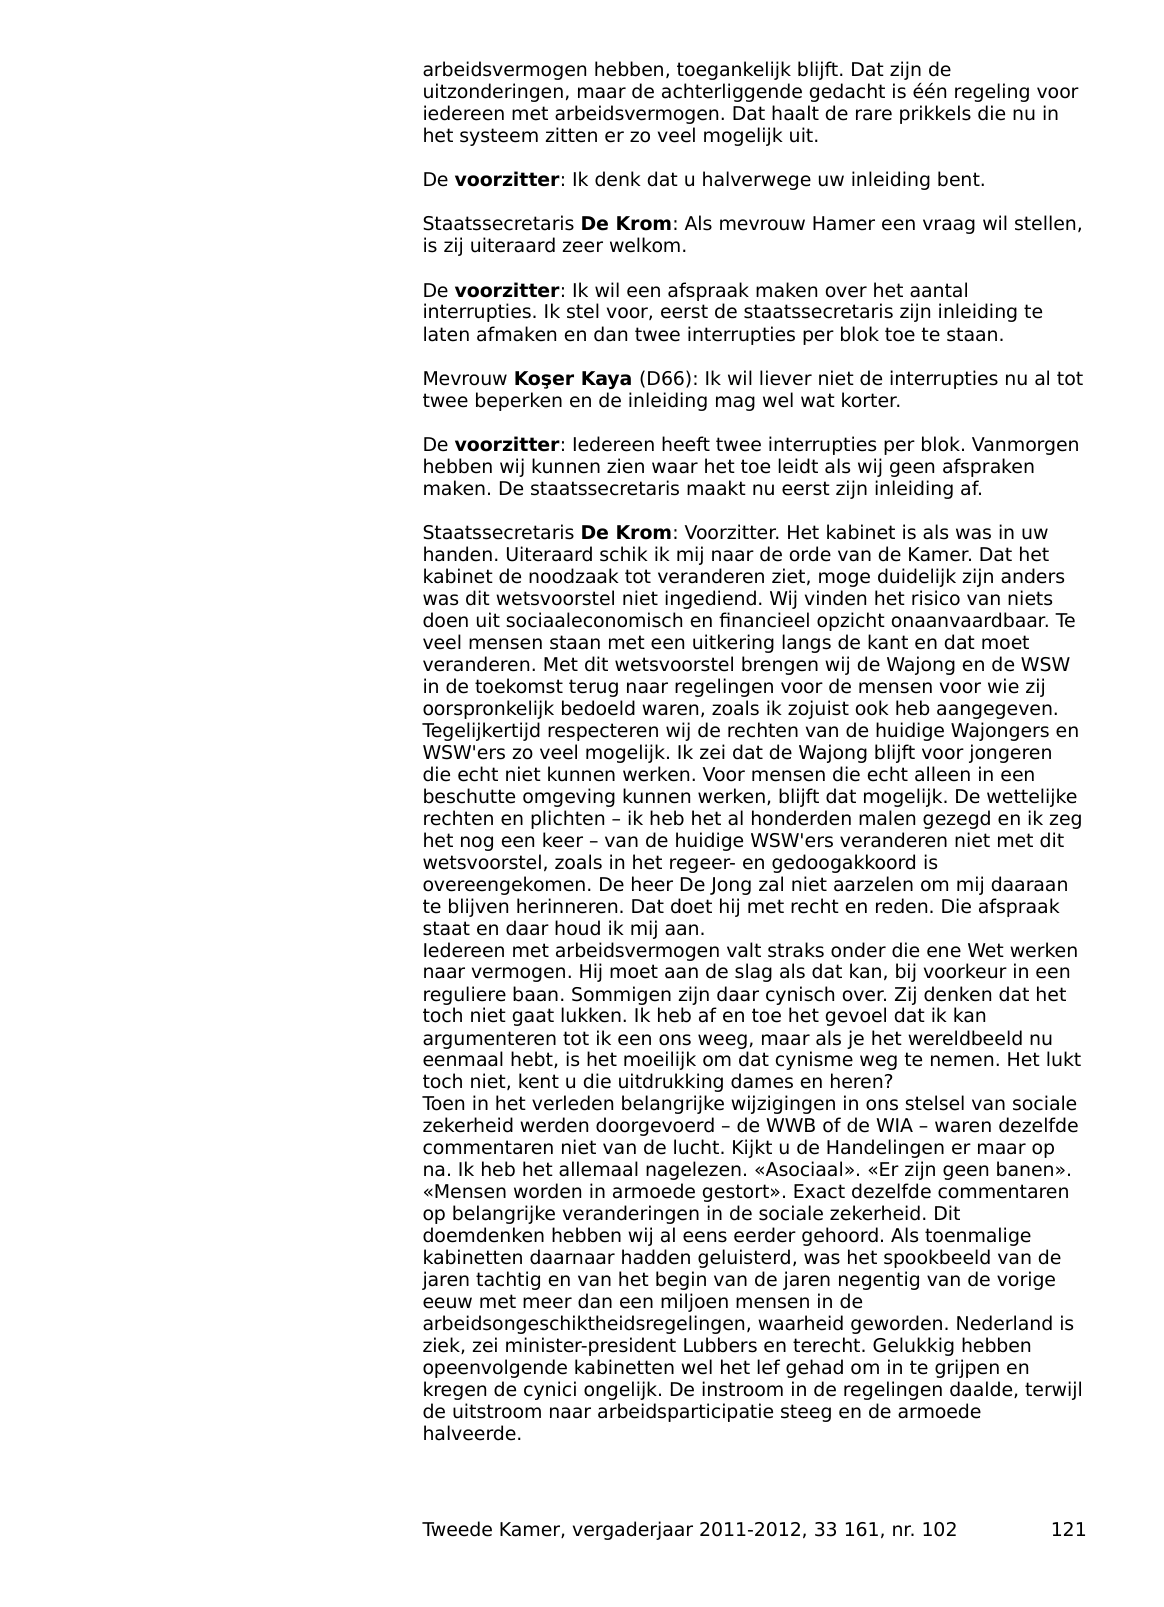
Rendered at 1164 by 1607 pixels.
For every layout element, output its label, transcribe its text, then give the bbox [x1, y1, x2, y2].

text De voorzitter: Ik denk dat u halverwege uw inleiding bent. [422, 169, 1087, 191]
text Staatssecretaris De Krom: Als mevrouw Hamer een vraag wil stellen, is zij uiteraard zeer welkom. [422, 213, 1087, 257]
text arbeidsvermogen hebben, toegankelijk blijft. Dat zijn de uitzonderingen, maar de achterliggende gedacht is één regeling voor iedereen met arbeidsvermogen. Dat haalt de rare prikkels die nu in het systeem zitten er zo veel mogelijk uit. [422, 59, 1087, 147]
text De voorzitter: Iedereen heeft twee interrupties per blok. Vanmorgen hebben wij kunnen zien waar het toe leidt als wij geen afspraken maken. De staatssecretaris maakt nu eerst zijn inleiding af. [422, 434, 1087, 500]
text De voorzitter: Ik wil een afspraak maken over het aantal interrupties. Ik stel voor, eerst de staatssecretaris zijn inleiding te laten afmaken en dan twee interrupties per blok toe te staan. [422, 279, 1087, 345]
text Iedereen met arbeidsvermogen valt straks onder die ene Wet werken naar vermogen. Hij moet aan de slag als dat kan, bij voorkeur in een reguliere baan. Sommigen zijn daar cynisch over. Zij denken dat het toch niet gaat lukken. Ik heb af en toe het gevoel dat ik kan argumenteren tot ik een ons weeg, maar als je het wereldbeeld nu eenmaal hebt, is het moeilijk om dat cynisme weg te nemen. Het lukt toch niet, kent u die uitdrukking dames en heren? [422, 939, 1087, 1093]
text Toen in het verleden belangrijke wijzigingen in ons stelsel van sociale zekerheid werden doorgevoerd – de WWB of de WIA – waren dezelfde commentaren niet van de lucht. Kijkt u de Handelingen er maar op na. Ik heb het allemaal nagelezen. «Asociaal». «Er zijn geen banen». «Mensen worden in armoede gestort». Exact dezelfde commentaren op belangrijke veranderingen in de sociale zekerheid. Dit doemdenken hebben wij al eens eerder gehoord. Als toenmalige kabinetten daarnaar hadden geluisterd, was het spookbeeld van de jaren tachtig en van het begin van de jaren negentig van de vorige eeuw met meer dan een miljoen mensen in de arbeidsongeschiktheidsregelingen, waarheid geworden. Nederland is ziek, zei minister-president Lubbers en terecht. Gelukkig hebben opeenvolgende kabinetten wel het lef gehad om in te grijpen en kregen de cynici ongelijk. De instroom in de regelingen daalde, terwijl de uitstroom naar arbeidsparticipatie steeg en de armoede halveerde. [422, 1093, 1087, 1445]
text Mevrouw Koşer Kaya (D66): Ik wil liever niet de interrupties nu al tot twee beperken en de inleiding mag wel wat korter. [422, 368, 1087, 412]
text Staatssecretaris De Krom: Voorzitter. Het kabinet is als was in uw handen. Uiteraard schik ik mij naar de orde van de Kamer. Dat het kabinet de noodzaak tot veranderen ziet, moge duidelijk zijn anders was dit wetsvoorstel niet ingediend. Wij vinden het risico van niets doen uit sociaaleconomisch en financieel opzicht onaanvaardbaar. Te veel mensen staan met een uitkering langs de kant en dat moet veranderen. Met dit wetsvoorstel brengen wij de Wajong en de WSW in de toekomst terug naar regelingen voor de mensen voor wie zij oorspronkelijk bedoeld waren, zoals ik zojuist ook heb aangegeven. Tegelijkertijd respecteren wij de rechten van de huidige Wajongers en WSW'ers zo veel mogelijk. Ik zei dat de Wajong blijft voor jongeren die echt niet kunnen werken. Voor mensen die echt alleen in een beschutte omgeving kunnen werken, blijft dat mogelijk. De wettelijke rechten en plichten – ik heb het al honderden malen gezegd en ik zeg het nog een keer – van de huidige WSW'ers veranderen niet met dit wetsvoorstel, zoals in het regeer- en gedoogakkoord is overeengekomen. De heer De Jong zal niet aarzelen om mij daaraan te blijven herinneren. Dat doet hij met recht en reden. Die afspraak staat en daar houd ik mij aan. [422, 522, 1087, 939]
